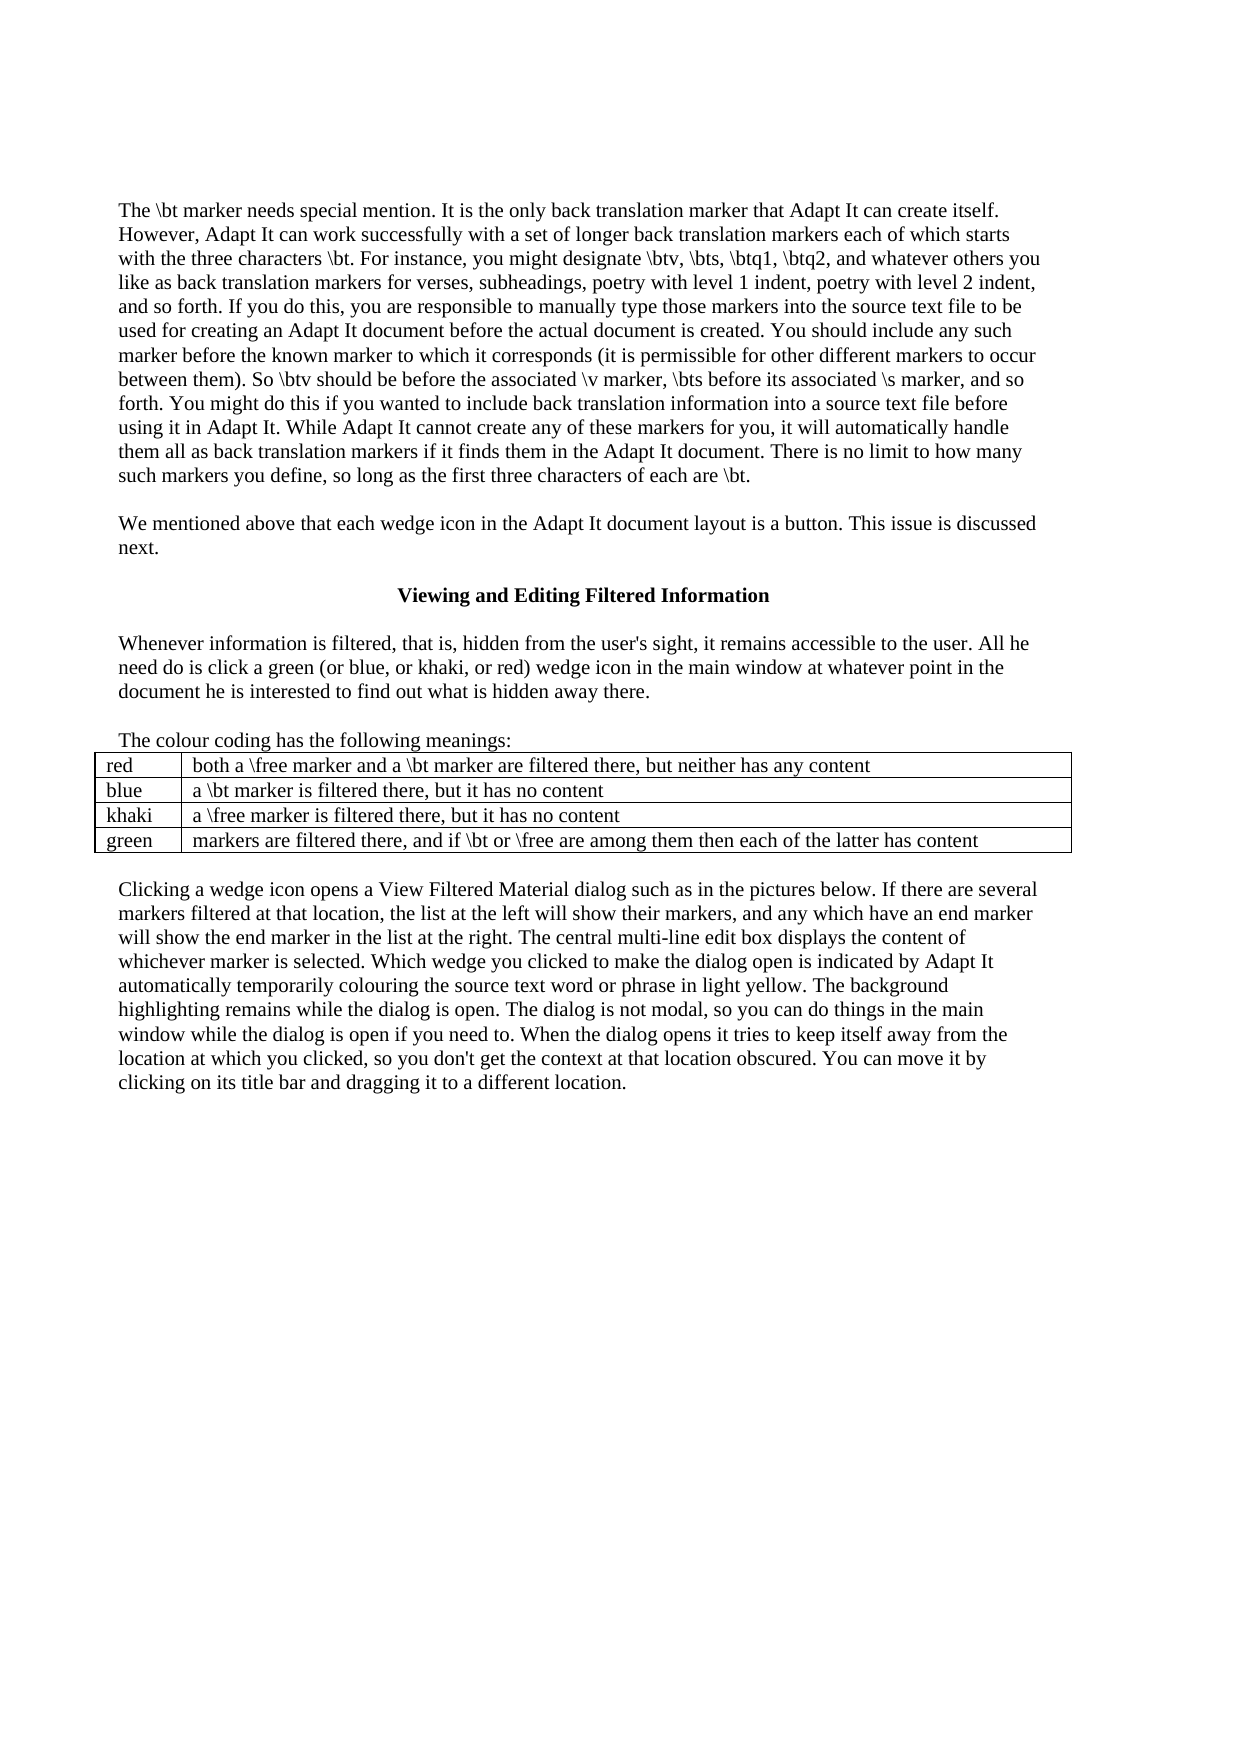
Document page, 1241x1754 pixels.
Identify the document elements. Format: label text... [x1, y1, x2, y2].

table_header red [96, 753, 181, 777]
text Clicking a wedge icon opens a View Filtered Material dialog such as in the pictures below. If there are several markers filtered at that location, the list at the left will show their markers, and any which have an end marker will show the end marker in the list at the right. The central multi-line edit box displays the content of whichever marker is selected. Which wedge you clicked to make the dialog open is indicated by Adapt It automatically temporarily colouring the source text word or phrase in light yellow. The background highlighting remains while the dialog is open. The dialog is not modal, so you can do things in the main window while the dialog is open if you need to. When the dialog opens it tries to keep itself away from the location at which you clicked, so you don't get the context at that location obscured. You can move it by clicking on its title bar and dragging it to a different location. [118, 877, 1048, 1094]
text Viewing and Editing Filtered Information [118, 583, 1048, 607]
table_cell khaki [96, 803, 181, 827]
table_cell a \bt marker is filtered there, but it has no content [182, 778, 1071, 802]
table_header both a \free marker and a \bt marker are filtered there, but neither has any content [182, 753, 1071, 777]
text We mentioned above that each wedge icon in the Adapt It document layout is a button. This issue is discussed next. [118, 511, 1048, 559]
table_cell blue [96, 778, 181, 802]
text Whenever information is filtered, that is, hidden from the user's sight, it remains accessible to the user. All he need do is click a green (or blue, or khaki, or red) wedge icon in the main window at whatever point in the document he is interested to find out what is hidden away there. [118, 631, 1048, 703]
table_cell markers are filtered there, and if \bt or \free are among them then each of the latter has content [182, 828, 1071, 852]
table_cell a \free marker is filtered there, but it has no content [182, 803, 1071, 827]
table_cell green [96, 828, 181, 852]
text The \bt marker needs special mention. It is the only back translation marker that Adapt It can create itself. However, Adapt It can work successfully with a set of longer back translation markers each of which starts with the three characters \bt. For instance, you might designate \btv, \bts, \btq1, \btq2, and whatever others you like as back translation markers for verses, subheadings, poetry with level 1 indent, poetry with level 2 indent, and so forth. If you do this, you are responsible to manually type those markers into the source text file to be used for creating an Adapt It document before the actual document is created. You should include any such marker before the known marker to which it corresponds (it is permissible for other different markers to occur between them). So \btv should be before the associated \v marker, \bts before its associated \s marker, and so forth. You might do this if you wanted to include back translation information into a source text file before using it in Adapt It. While Adapt It cannot create any of these markers for you, it will automatically handle them all as back translation markers if it finds them in the Adapt It document. There is no limit to how many such markers you define, so long as the first three characters of each are \bt. [118, 198, 1048, 487]
text The colour coding has the following meanings: [118, 727, 1048, 752]
